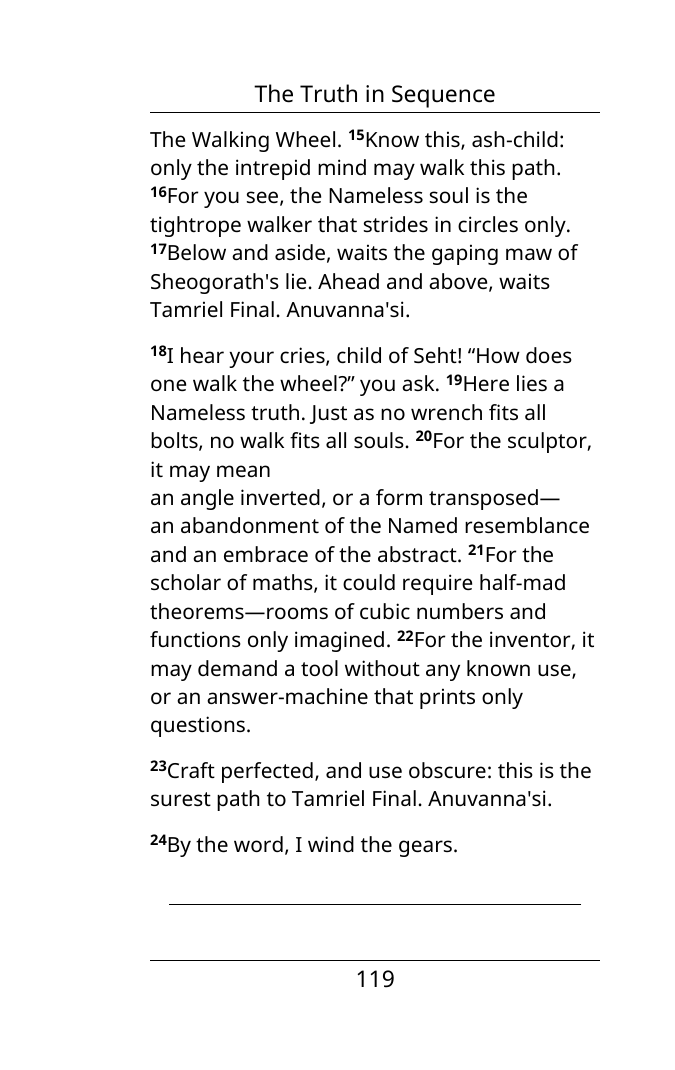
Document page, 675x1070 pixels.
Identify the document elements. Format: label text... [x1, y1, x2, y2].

text The Walking Wheel. 15Know this, ash-child: only the intrepid mind may walk this path. 16For you see, the Nameless soul is the tightrope walker that strides in circles only. 17Below and aside, waits the gaping maw of Sheogorath's lie. Ahead and above, waits Tamriel Final. Anuvanna'si. [150, 125, 600, 324]
text 24By the word, I wind the gears. [150, 830, 600, 858]
text 18I hear your cries, child of Seht! “How does one walk the wheel?” you ask. 19Here lies a Nameless truth. Just as no wrench fits all bolts, no walk fits all souls. 20For the sculptor, it may mean an angle inverted, or a form transposed— an abandonment of the Named resemblance and an embrace of the abstract. 21For the scholar of maths, it could require half-mad theorems—rooms of cubic numbers and functions only imagined. 22For the inventor, it may demand a tool without any known use, or an answer-machine that prints only questions. [150, 341, 600, 739]
text 23Craft perfected, and use obscure: this is the surest path to Tamriel Final. Anuvanna'si. [150, 756, 600, 813]
